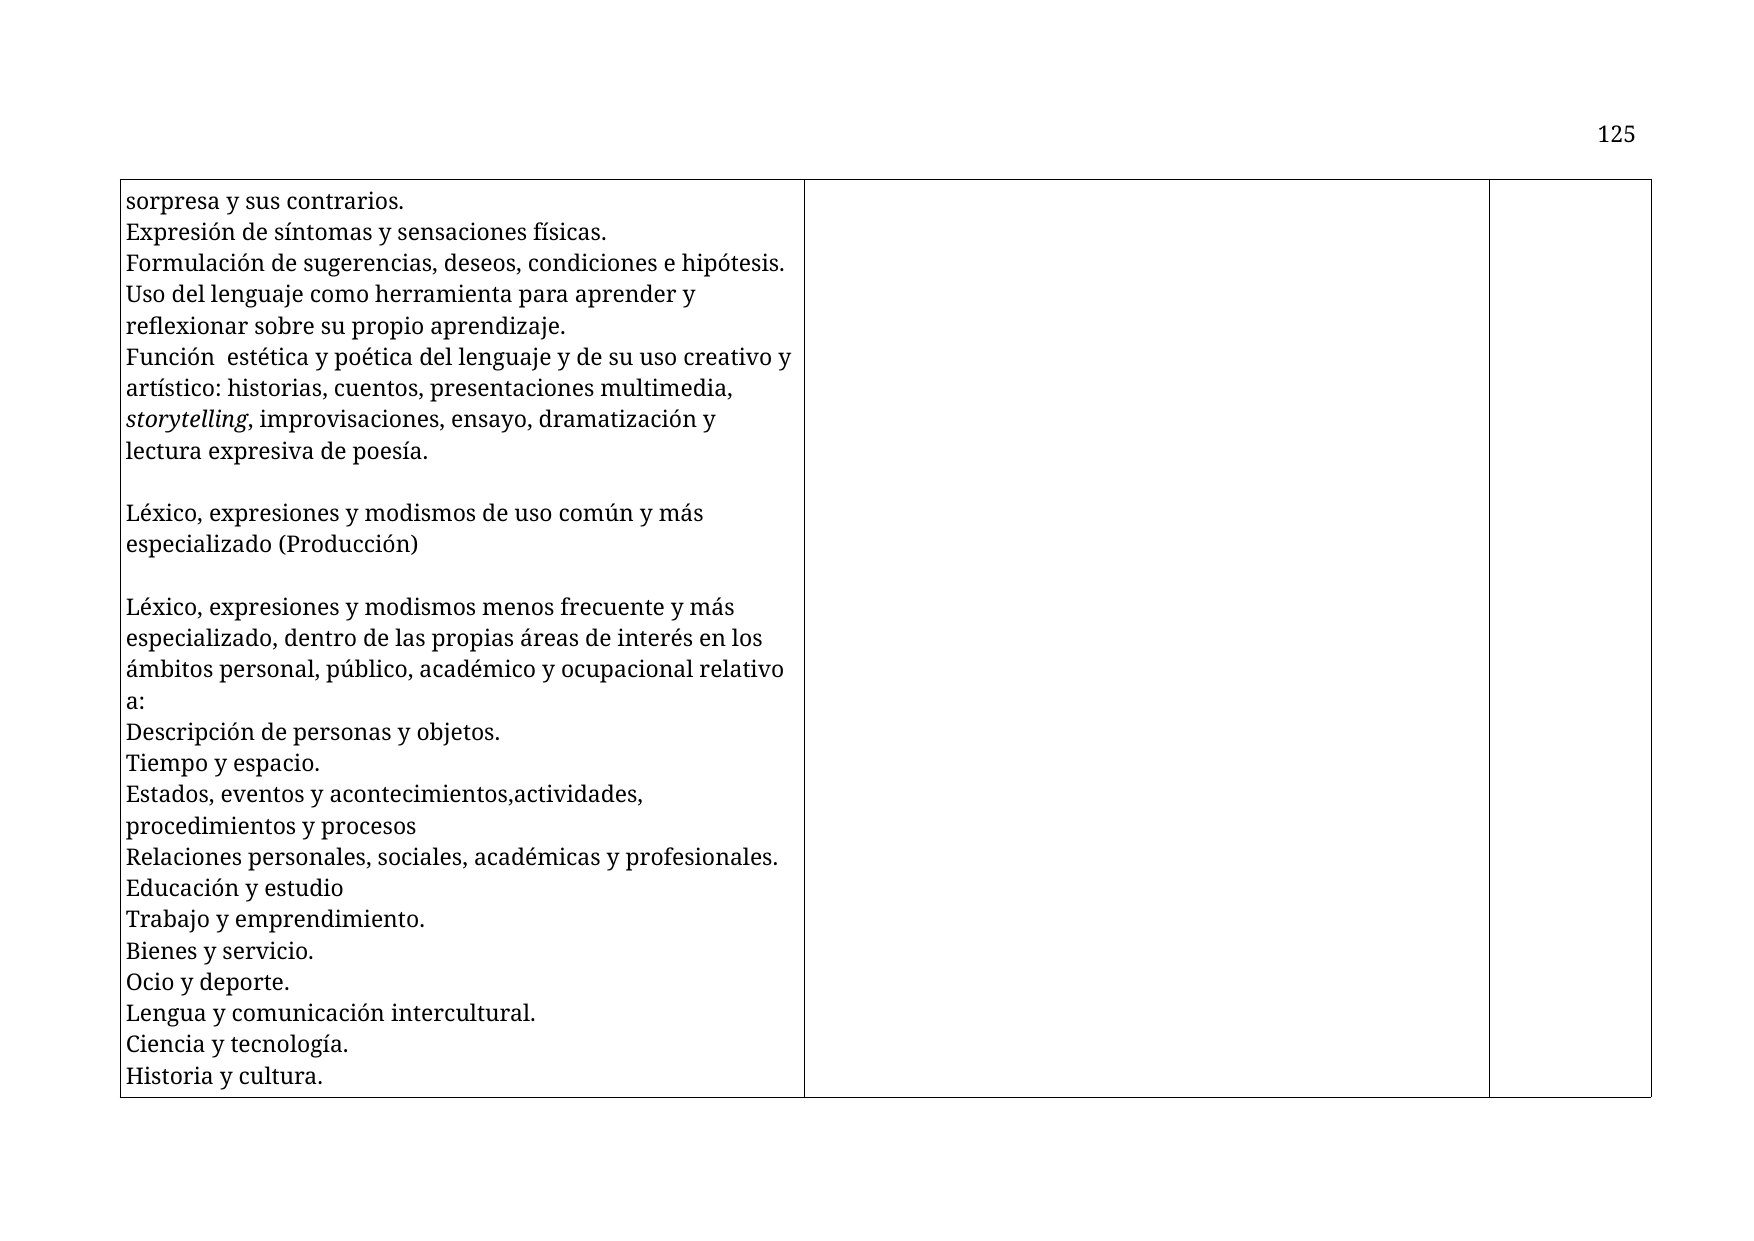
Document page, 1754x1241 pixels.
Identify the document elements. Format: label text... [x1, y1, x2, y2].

table_cell sorpresa y sus contrarios. Expresión de síntomas y sensaciones físicas. Formulación de sugerencias, deseos, condiciones e hipótesis. Uso del lenguaje como herramienta para aprender y reflexionar sobre su propio aprendizaje. Función estética y poética del lenguaje y de su uso creativo y artístico: historias, cuentos, presentaciones multimedia, storytelling, improvisaciones, ensayo, dramatización y lectura expresiva de poesía. Léxico, expresiones y modismos de uso común y más especializado (Producción) Léxico, expresiones y modismos menos frecuente y más especializado, dentro de las propias áreas de interés en los ámbitos personal, público, académico y ocupacional relativo a: Descripción de personas y objetos. Tiempo y espacio. Estados, eventos y acontecimientos,actividades, procedimientos y procesos Relaciones personales, sociales, académicas y profesionales. Educación y estudio Trabajo y emprendimiento. Bienes y servicio. Ocio y deporte. Lengua y comunicación intercultural. Ciencia y tecnología. Historia y cultura. [121, 180, 804, 1097]
table_cell [1490, 180, 1651, 1097]
table_cell [805, 180, 1489, 1097]
